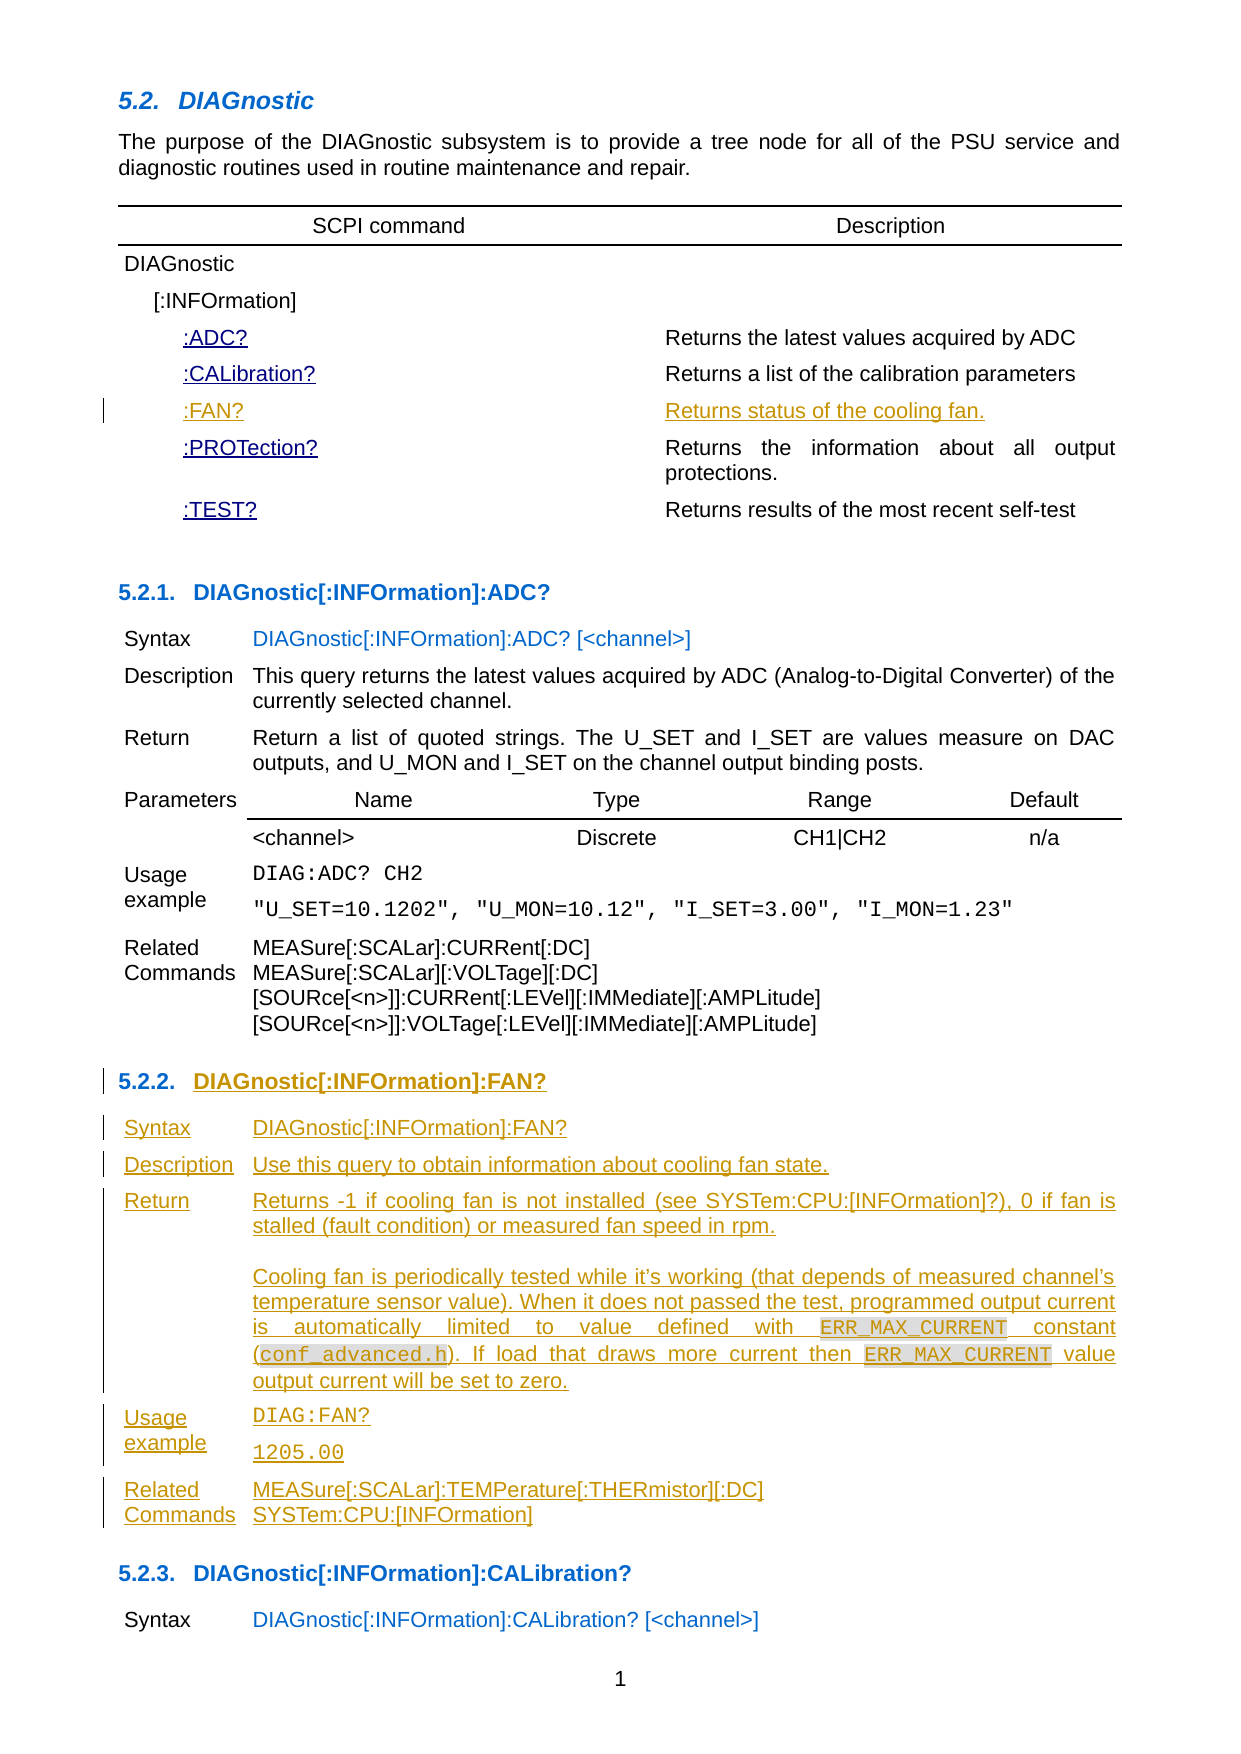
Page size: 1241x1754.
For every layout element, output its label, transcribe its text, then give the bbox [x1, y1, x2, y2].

table_cell Type [520, 781, 713, 817]
table_cell :TEST? [118, 491, 659, 527]
table_cell Usage example [118, 856, 247, 929]
table_cell This query returns the latest values acquired by ADC (Analog-to-Digital Converter) of the currently selected channel. [247, 657, 1122, 719]
table_cell Name [247, 781, 520, 817]
table_cell Returns a list of the calibration parameters [659, 356, 1122, 392]
table_cell DIAG:FAN? 1205.00 [247, 1399, 1122, 1471]
table_cell Returns status of the cooling fan. [659, 392, 1122, 429]
table_cell <channel> [247, 820, 520, 856]
table_cell Usage example [118, 1399, 247, 1471]
table_header Description [659, 207, 1122, 243]
table_cell :CALibration? [118, 356, 659, 392]
table_header Syntax [118, 1601, 247, 1638]
table_cell Description [118, 1146, 247, 1182]
table_header SCPI command [118, 207, 659, 243]
table_cell Return [118, 1183, 247, 1399]
table_cell Range [713, 781, 966, 817]
table_cell Discrete [520, 820, 713, 856]
table_cell Parameters [118, 781, 247, 856]
table_header Syntax [118, 620, 247, 657]
subtitle DIAGnostic[:INFOrmation]:CALibration? [118, 1560, 1122, 1586]
table_cell [659, 282, 1122, 319]
table_cell n/a [966, 820, 1122, 856]
table_cell Returns results of the most recent self-test [659, 491, 1122, 527]
table_header Syntax [118, 1109, 247, 1146]
table_cell [659, 246, 1122, 282]
table_cell CH1|CH2 [713, 820, 966, 856]
table_cell Description [118, 657, 247, 719]
table_cell MEASure[:SCALar]:CURRent[:DC] MEASure[:SCALar][:VOLTage][:DC] [SOURce[<n>]]:CURRent[:LEVel][:IMMediate][:AMPLitude] [SOURce[<n>]]:VOLTage[:LEVel][:IMMediate][:AMPLitude] [247, 929, 1122, 1041]
subtitle DIAGnostic[:INFOrmation]:FAN? [118, 1068, 1122, 1094]
table_cell Returns the information about all output protections. [659, 429, 1122, 491]
table_cell Returns -1 if cooling fan is not installed (see SYSTem:CPU:[INFOrmation]?), 0 if fan is stalled (fault condition) or measured fan speed in rpm. Cooling fan is periodically tested while it’s working (that depends of measured channel’s temperature sensor value). When it does not passed the test, programmed output current is automatically limited to value defined with ERR_MAX_CURRENT constant (conf_advanced.h). If load that draws more current then ERR_MAX_CURRENT value output current will be set to zero. [247, 1183, 1122, 1399]
table_cell MEASure[:SCALar]:TEMPerature[:THERmistor][:DC] SYSTem:CPU:[INFOrmation] [247, 1471, 1122, 1533]
table_cell Return [118, 719, 247, 781]
table_cell DIAGnostic [118, 246, 659, 282]
table_header DIAGnostic[:INFOrmation]:CALibration? [<channel>] [247, 1601, 1122, 1638]
table_cell Default [966, 781, 1122, 817]
table_cell Use this query to obtain information about cooling fan state. [247, 1146, 1122, 1182]
table_cell :PROTection? [118, 429, 659, 491]
subtitle DIAGnostic [118, 86, 1122, 114]
table_cell :ADC? [118, 319, 659, 356]
table_cell :FAN? [118, 392, 659, 429]
subtitle DIAGnostic[:INFOrmation]:ADC? [118, 579, 1122, 606]
table_header DIAGnostic[:INFOrmation]:FAN? [247, 1109, 1122, 1146]
table_cell Return a list of quoted strings. The U_SET and I_SET are values measure on DAC outputs, and U_MON and I_SET on the channel output binding posts. [247, 719, 1122, 781]
table_cell [:INFOrmation] [118, 282, 659, 319]
table_cell Related Commands [118, 929, 247, 1041]
table_cell DIAG:ADC? CH2 "U_SET=10.1202", "U_MON=10.12", "I_SET=3.00", "I_MON=1.23" [247, 856, 1122, 929]
text The purpose of the DIAGnostic subsystem is to provide a tree node for all of the PSU service and diagnostic routines used in routine maintenance and repair. [118, 129, 1122, 179]
table_cell Related Commands [118, 1471, 247, 1533]
table_header DIAGnostic[:INFOrmation]:ADC? [<channel>] [247, 620, 1122, 657]
table_cell Returns the latest values acquired by ADC [659, 319, 1122, 356]
